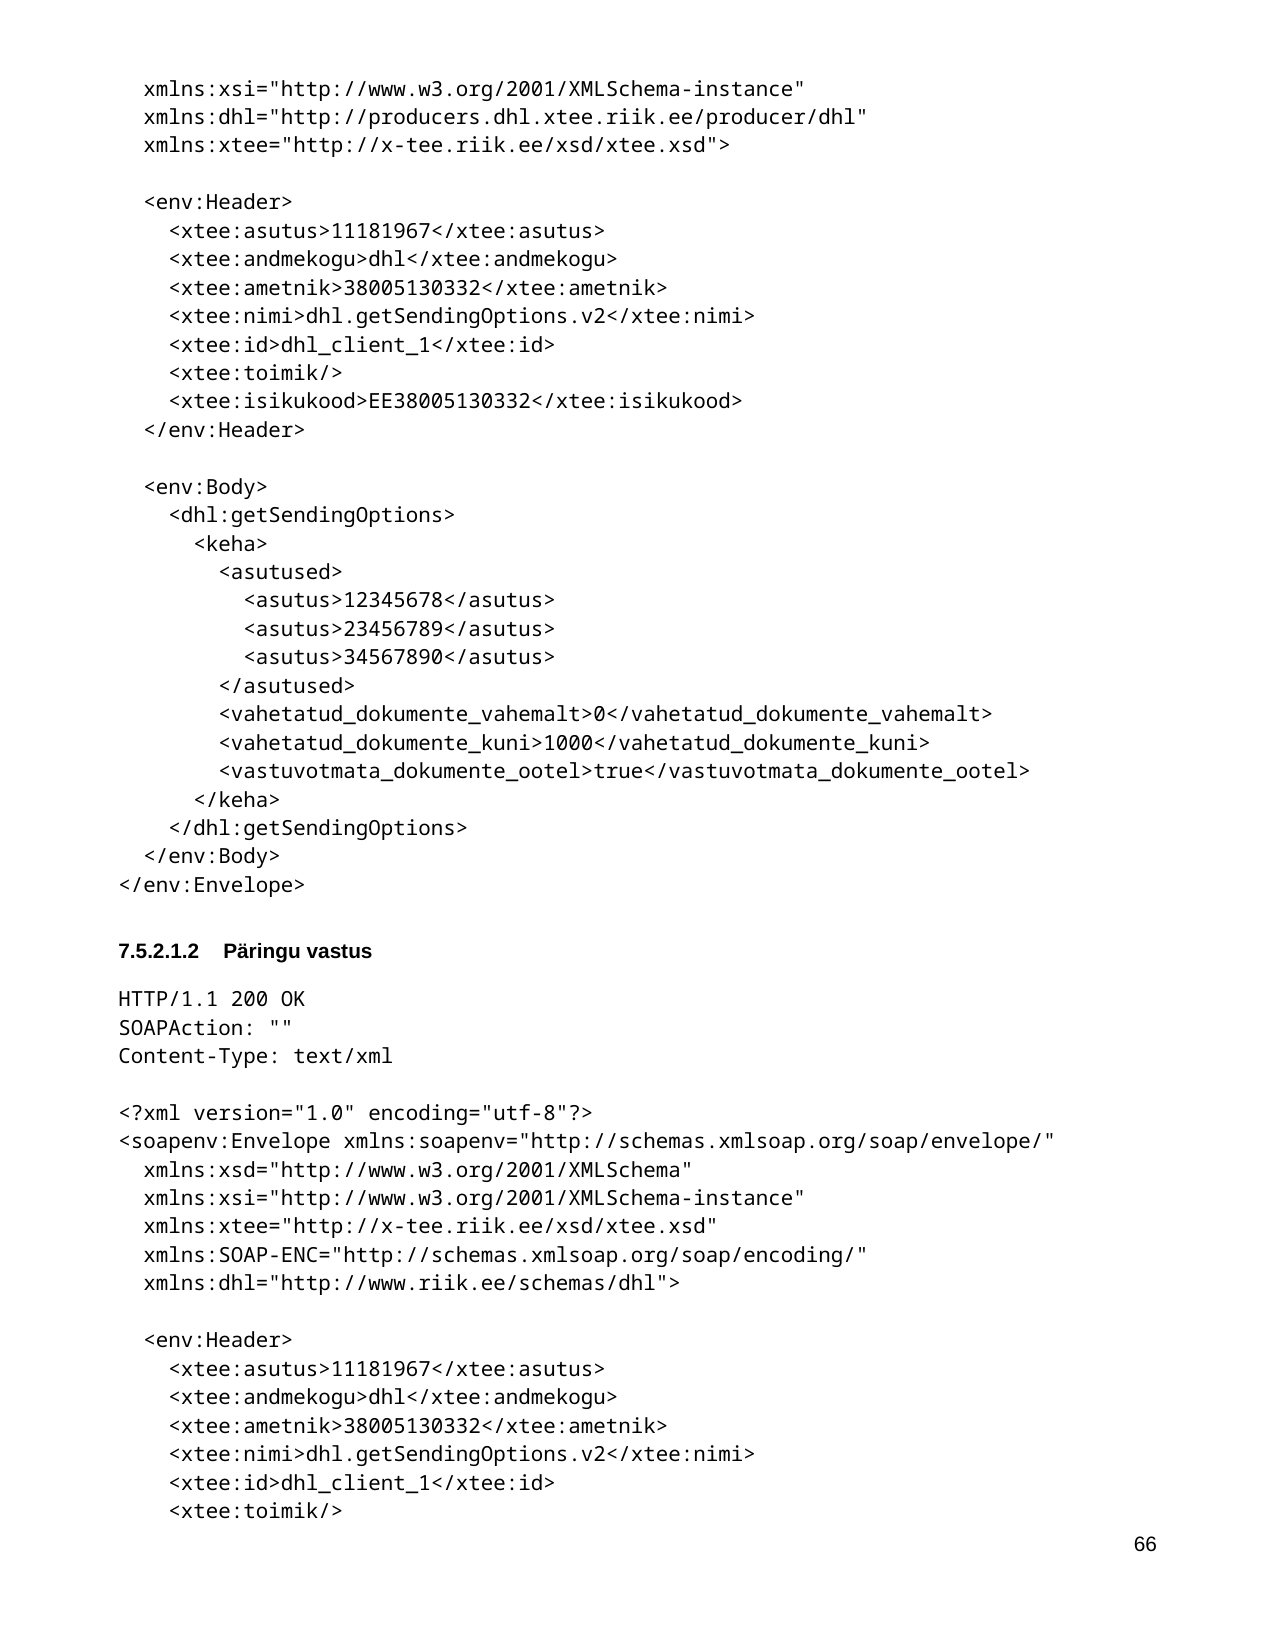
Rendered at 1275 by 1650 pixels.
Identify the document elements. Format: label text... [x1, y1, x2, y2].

text HTTP/1.1 200 OK [118, 984, 1157, 1013]
text <vastuvotmata_dokumente_ootel>true</vastuvotmata_dokumente_ootel> [118, 756, 1157, 785]
text xmlns:xsi="http://www.w3.org/2001/XMLSchema-instance" [118, 1183, 1157, 1212]
text xmlns:xsd="http://www.w3.org/2001/XMLSchema" [118, 1155, 1157, 1183]
text xmlns:SOAP-ENC="http://schemas.xmlsoap.org/soap/encoding/" [118, 1240, 1157, 1268]
text <xtee:toimik/> [118, 1496, 1157, 1524]
text <xtee:nimi>dhl.getSendingOptions.v2</xtee:nimi> [118, 301, 1157, 330]
text <xtee:ametnik>38005130332</xtee:ametnik> [118, 273, 1157, 301]
text xmlns:dhl="http://producers.dhl.xtee.riik.ee/producer/dhl" [118, 102, 1157, 131]
text <asutus>12345678</asutus> [118, 586, 1157, 614]
text <env:Header> [118, 1325, 1157, 1354]
text <asutused> [118, 557, 1157, 586]
text <vahetatud_dokumente_vahemalt>0</vahetatud_dokumente_vahemalt> [118, 699, 1157, 728]
text xmlns:xtee="http://x-tee.riik.ee/xsd/xtee.xsd" [118, 1212, 1157, 1240]
text <xtee:id>dhl_client_1</xtee:id> [118, 330, 1157, 358]
text <xtee:andmekogu>dhl</xtee:andmekogu> [118, 244, 1157, 273]
text <xtee:nimi>dhl.getSendingOptions.v2</xtee:nimi> [118, 1439, 1157, 1468]
text xmlns:xsi="http://www.w3.org/2001/XMLSchema-instance" [118, 74, 1157, 102]
text <xtee:asutus>11181967</xtee:asutus> [118, 1354, 1157, 1382]
text </asutused> [118, 671, 1157, 699]
text SOAPAction: "" [118, 1013, 1157, 1041]
text </keha> [118, 785, 1157, 813]
text <?xml version="1.0" encoding="utf-8"?> [118, 1098, 1157, 1126]
text <xtee:id>dhl_client_1</xtee:id> [118, 1468, 1157, 1496]
text <soapenv:Envelope xmlns:soapenv="http://schemas.xmlsoap.org/soap/envelope/" [118, 1126, 1157, 1155]
text <asutus>23456789</asutus> [118, 614, 1157, 642]
text </env:Header> [118, 415, 1157, 443]
text Content-Type: text/xml [118, 1041, 1157, 1069]
text <asutus>34567890</asutus> [118, 642, 1157, 671]
text <xtee:isikukood>EE38005130332</xtee:isikukood> [118, 387, 1157, 415]
text <xtee:ametnik>38005130332</xtee:ametnik> [118, 1411, 1157, 1439]
text <keha> [118, 529, 1157, 557]
text <xtee:toimik/> [118, 358, 1157, 387]
text <xtee:andmekogu>dhl</xtee:andmekogu> [118, 1382, 1157, 1411]
text xmlns:xtee="http://x-tee.riik.ee/xsd/xtee.xsd"> [118, 131, 1157, 159]
subtitle Päringu vastus [118, 939, 1157, 963]
text <vahetatud_dokumente_kuni>1000</vahetatud_dokumente_kuni> [118, 728, 1157, 756]
text </env:Envelope> [118, 870, 1157, 898]
text </dhl:getSendingOptions> [118, 813, 1157, 842]
text <dhl:getSendingOptions> [118, 500, 1157, 529]
text </env:Body> [118, 842, 1157, 870]
text <xtee:asutus>11181967</xtee:asutus> [118, 216, 1157, 244]
text xmlns:dhl="http://www.riik.ee/schemas/dhl"> [118, 1268, 1157, 1297]
text <env:Body> [118, 472, 1157, 500]
text <env:Header> [118, 187, 1157, 216]
